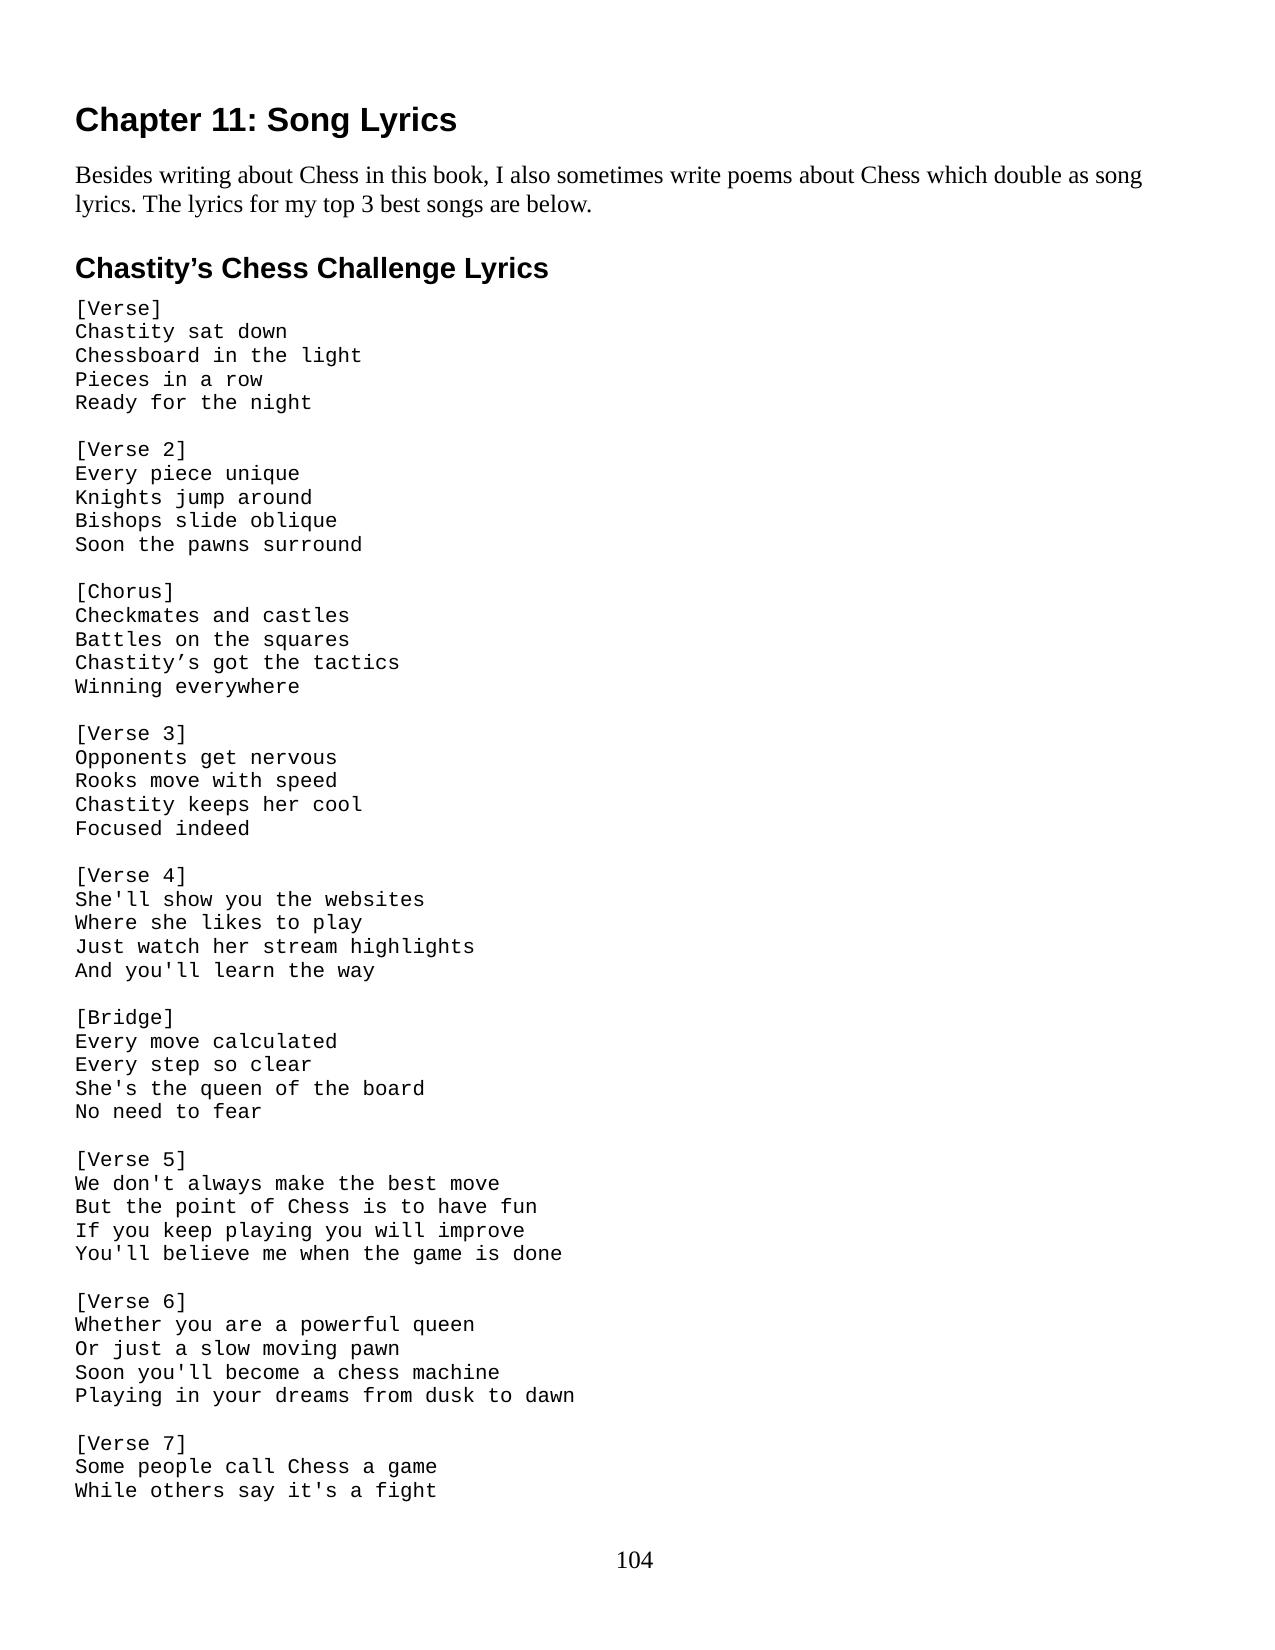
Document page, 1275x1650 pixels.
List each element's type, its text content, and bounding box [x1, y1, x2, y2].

text [Verse 3] [75, 723, 1200, 747]
text [Bridge] [75, 1007, 1200, 1031]
text Rooks move with speed [75, 771, 1200, 794]
text [Verse 2] [75, 439, 1200, 463]
text Besides writing about Chess in this book, I also sometimes write poems about Chess which double as song lyrics. The lyrics for my top 3 best songs are below. [75, 160, 1200, 218]
text [Verse 5] [75, 1149, 1200, 1172]
text If you keep playing you will improve [75, 1220, 1200, 1243]
text She's the queen of the board [75, 1078, 1200, 1102]
text She'll show you the websites [75, 889, 1200, 912]
text [Chorus] [75, 581, 1200, 605]
text Playing in your dreams from dusk to dawn [75, 1385, 1200, 1409]
subtitle Chapter 11: Song Lyrics [75, 100, 1200, 139]
text Every piece unique [75, 463, 1200, 487]
text Every move calculated [75, 1031, 1200, 1054]
text And you'll learn the way [75, 960, 1200, 983]
text Soon the pawns surround [75, 534, 1200, 558]
text Every step so clear [75, 1054, 1200, 1078]
text Checkmates and castles [75, 605, 1200, 629]
text [Verse 4] [75, 865, 1200, 889]
text Ready for the night [75, 392, 1200, 416]
text Focused indeed [75, 818, 1200, 841]
text Some people call Chess a game [75, 1456, 1200, 1480]
text But the point of Chess is to have fun [75, 1196, 1200, 1220]
text Soon you'll become a chess machine [75, 1362, 1200, 1385]
text [Verse] [75, 298, 1200, 321]
text No need to fear [75, 1102, 1200, 1125]
text Bishops slide oblique [75, 510, 1200, 534]
text We don't always make the best move [75, 1172, 1200, 1196]
text Where she likes to play [75, 912, 1200, 936]
text Or just a slow moving pawn [75, 1338, 1200, 1362]
text Chastity’s got the tactics [75, 652, 1200, 676]
text [Verse 6] [75, 1291, 1200, 1314]
text You'll believe me when the game is done [75, 1243, 1200, 1267]
text Knights jump around [75, 487, 1200, 510]
text Opponents get nervous [75, 747, 1200, 771]
text Chessboard in the light [75, 345, 1200, 368]
text Winning everywhere [75, 676, 1200, 699]
text Just watch her stream highlights [75, 936, 1200, 960]
text Chastity sat down [75, 321, 1200, 345]
subtitle Chastity’s Chess Challenge Lyrics [75, 252, 1200, 285]
text Battles on the squares [75, 629, 1200, 652]
text Chastity keeps her cool [75, 794, 1200, 818]
text [Verse 7] [75, 1433, 1200, 1456]
text Pieces in a row [75, 368, 1200, 392]
text While others say it's a fight [75, 1480, 1200, 1503]
text Whether you are a powerful queen [75, 1314, 1200, 1338]
